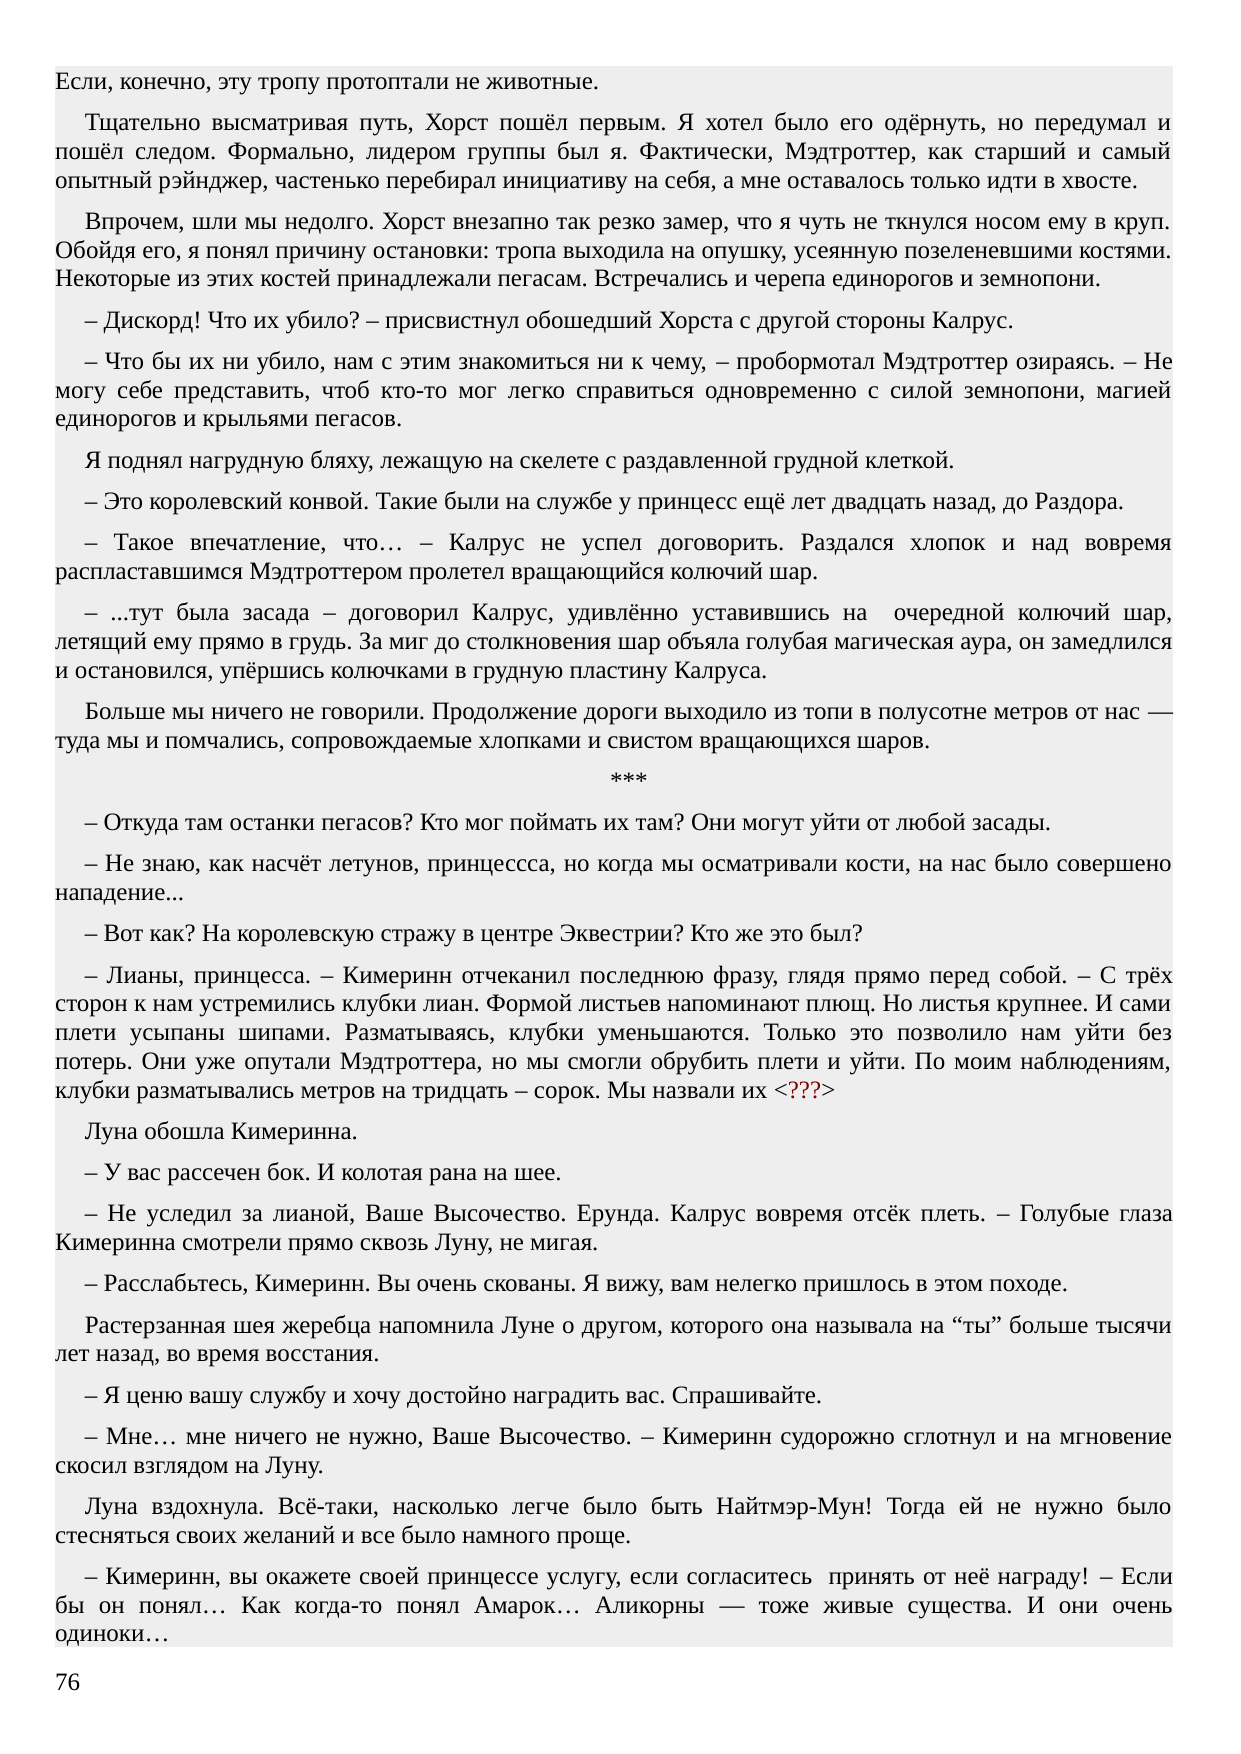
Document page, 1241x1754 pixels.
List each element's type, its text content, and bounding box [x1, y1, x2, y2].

text – Мне… мне ничего не нужно, Ваше Высочество. – Кимеринн судорожно сглотнул и на мгновение скосил взглядом на Луну. [55, 1421, 1173, 1478]
text Впрочем, шли мы недолго. Хорст внезапно так резко замер, что я чуть не ткнулся носом ему в круп. Обойдя его, я понял причину остановки: тропа выходила на опушку, усеянную позеленевшими костями. Некоторые из этих костей принадлежали пегасам. Встречались и черепа единорогов и земнопони. [55, 206, 1173, 292]
text – Дискорд! Что их убило? – присвистнул обошедший Хорста с другой стороны Калрус. [55, 305, 1173, 333]
text – Расслабьтесь, Кимеринн. Вы очень скованы. Я вижу, вам нелегко пришлось в этом походе. [55, 1268, 1173, 1297]
text Больше мы ничего не говорили. Продолжение дороги выходило из топи в полусотне метров от нас — туда мы и помчались, сопровождаемые хлопками и свистом вращающихся шаров. [55, 696, 1173, 753]
text – У вас рассечен бок. И колотая рана на шее. [55, 1157, 1173, 1186]
text – Не уследил за лианой, Ваше Высочество. Ерунда. Калрус вовремя отсёк плеть. – Голубые глаза Кимеринна смотрели прямо сквозь Луну, не мигая. [55, 1198, 1173, 1256]
text Я поднял нагрудную бляху, лежащую на скелете с раздавленной грудной клеткой. [55, 445, 1173, 473]
text – Лианы, принцесса. – Кимеринн отчеканил последнюю фразу, глядя прямо перед собой. – С трёх сторон к нам устремились клубки лиан. Формой листьев напоминают плющ. Но листья крупнее. И сами плети усыпаны шипами. Разматываясь, клубки уменьшаются. Только это позволило нам уйти без потерь. Они уже опутали Мэдтроттера, но мы смогли обрубить плети и уйти. По моим наблюдениям, клубки разматывались метров на тридцать – сорок. Мы назвали их <???> [55, 960, 1173, 1103]
text – Я ценю вашу службу и хочу достойно наградить вас. Спрашивайте. [55, 1380, 1173, 1408]
text – Не знаю, как насчёт летунов, принцессса, но когда мы осматривали кости, на нас было совершено нападение... [55, 848, 1173, 906]
text – Кимеринн, вы окажете своей принцессе услугу, если согласитесь принять от неё награду! – Если бы он понял… Как когда-то понял Амарок… Аликорны — тоже живые существа. И они очень одиноки… [55, 1561, 1173, 1647]
text – ...тут была засада – договорил Калрус, удивлённо уставившись на очередной колючий шар, летящий ему прямо в грудь. За миг до столкновения шар объяла голубая магическая аура, он замедлился и остановился, упёршись колючками в грудную пластину Калруса. [55, 597, 1173, 683]
text Луна вздохнула. Всё-таки, насколько легче было быть Найтмэр-Мун! Тогда ей не нужно было стесняться своих желаний и все было намного проще. [55, 1491, 1173, 1548]
text Луна обошла Кимеринна. [55, 1116, 1173, 1145]
text – Вот как? На королевскую стражу в центре Эквестрии? Кто же это был? [55, 918, 1173, 947]
text – Что бы их ни убило, нам с этим знакомиться ни к чему, – пробормотал Мэдтроттер озираясь. – Не могу себе представить, чтоб кто-то мог легко справиться одновременно с силой земнопони, магией единорогов и крыльями пегасов. [55, 346, 1173, 432]
text Растерзанная шея жеребца напомнила Луне о другом, которого она называла на “ты” больше тысячи лет назад, во время восстания. [55, 1310, 1173, 1367]
text *** [55, 766, 1173, 795]
text – Откуда там останки пегасов? Кто мог поймать их там? Они могут уйти от любой засады. [55, 807, 1173, 836]
text – Такое впечатление, что… – Калрус не успел договорить. Раздался хлопок и над вовремя распластавшимся Мэдтроттером пролетел вращающийся колючий шар. [55, 527, 1173, 585]
text Тщательно высматривая путь, Хорст пошёл первым. Я хотел было его одёрнуть, но передумал и пошёл следом. Формально, лидером группы был я. Фактически, Мэдтроттер, как старший и самый опытный рэйнджер, частенько перебирал инициативу на себя, а мне оставалось только идти в хвосте. [55, 107, 1173, 193]
text – Это королевский конвой. Такие были на службе у принцесс ещё лет двадцать назад, до Раздора. [55, 486, 1173, 515]
text Если, конечно, эту тропу протоптали не животные. [55, 66, 1173, 95]
